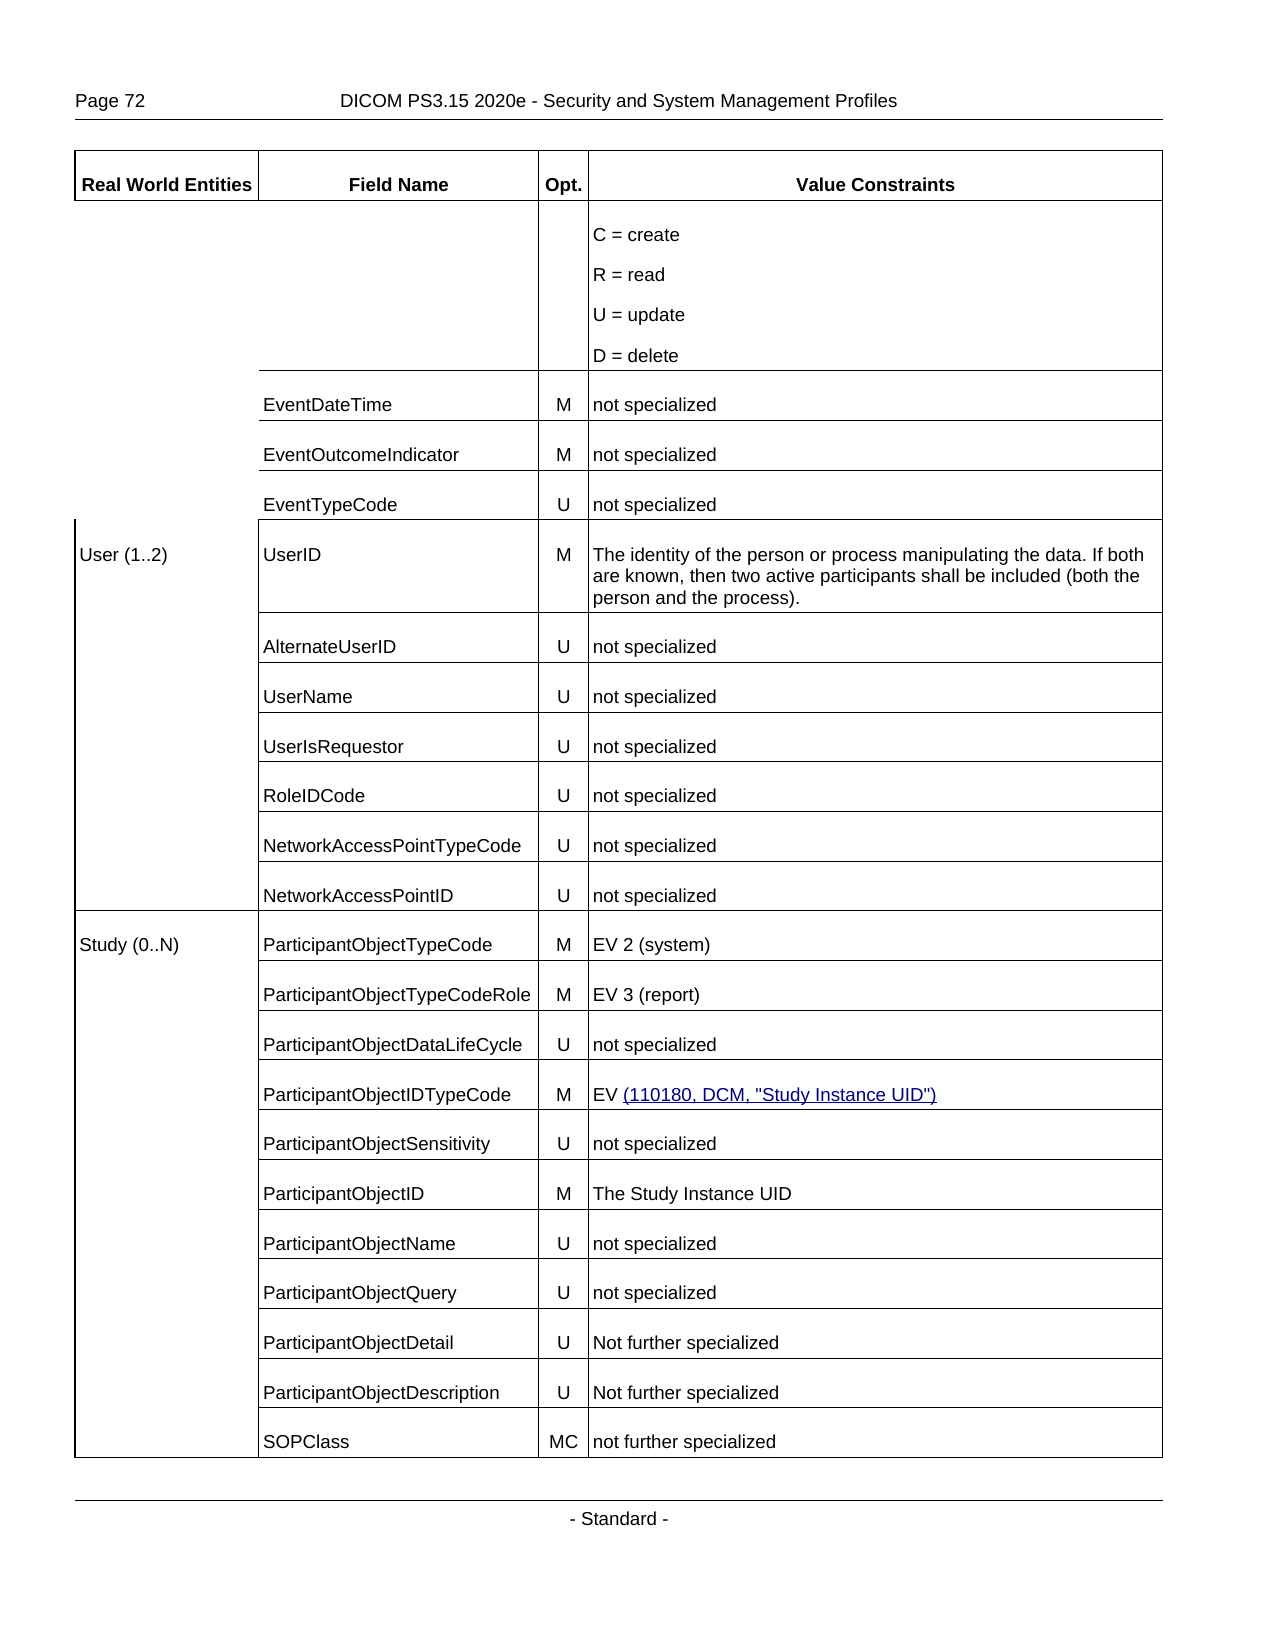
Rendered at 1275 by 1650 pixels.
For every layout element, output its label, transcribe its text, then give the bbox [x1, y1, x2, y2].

table_header Value Constraints [589, 151, 1162, 200]
table_cell UserName [259, 663, 538, 712]
table_cell M [539, 1060, 588, 1109]
table_cell ParticipantObjectTypeCode [259, 911, 538, 960]
table_cell The Study Instance UID [589, 1160, 1162, 1208]
table_cell EV 2 (system) [589, 911, 1162, 960]
table_cell AlternateUserID [259, 613, 538, 662]
table_cell Not further specialized [589, 1309, 1162, 1357]
table_cell M [539, 961, 588, 1010]
table_cell M [539, 421, 588, 470]
table_cell not further specialized [589, 1408, 1162, 1457]
table_cell not specialized [589, 1259, 1162, 1308]
table_header Field Name [259, 151, 538, 200]
table_cell U [539, 862, 588, 910]
table_cell M [539, 911, 588, 960]
table_cell not specialized [589, 1110, 1162, 1159]
table_cell ParticipantObjectTypeCodeRole [259, 961, 538, 1010]
table_header Real World Entities [76, 151, 258, 200]
table_cell The identity of the person or process manipulating the data. If both are known, then two active participants shall be included (both the person and the process). [589, 520, 1162, 612]
table_cell RoleIDCode [259, 762, 538, 811]
table_cell C = create R = read U = update D = delete [589, 201, 1162, 370]
table_cell not specialized [589, 663, 1162, 712]
table_cell not specialized [589, 371, 1162, 420]
table_cell M [539, 520, 588, 612]
table_cell ParticipantObjectDetail [259, 1309, 538, 1357]
table_cell MC [539, 1408, 588, 1457]
table_cell U [539, 613, 588, 662]
table_cell U [539, 1259, 588, 1308]
table_cell ParticipantObjectName [259, 1210, 538, 1258]
table_cell U [539, 1110, 588, 1159]
table_cell not specialized [589, 1011, 1162, 1059]
table_cell Study (0..N) [76, 911, 258, 1457]
table_cell M [539, 1160, 588, 1208]
table_cell not specialized [589, 613, 1162, 662]
table_cell SOPClass [259, 1408, 538, 1457]
table_cell not specialized [589, 713, 1162, 761]
table_cell U [539, 713, 588, 761]
table_header Opt. [539, 151, 588, 200]
table_cell U [539, 663, 588, 712]
table_cell [539, 201, 588, 370]
table_cell U [539, 1011, 588, 1059]
table_cell ParticipantObjectQuery [259, 1259, 538, 1308]
table_cell EventDateTime [259, 371, 538, 420]
table_cell U [539, 1309, 588, 1357]
table_cell EventOutcomeIndicator [259, 421, 538, 470]
table_cell UserIsRequestor [259, 713, 538, 761]
table_cell EV (110180, DCM, "Study Instance UID") [589, 1060, 1162, 1109]
table_cell ParticipantObjectIDTypeCode [259, 1060, 538, 1109]
table_cell NetworkAccessPointID [259, 862, 538, 910]
table_cell EV 3 (report) [589, 961, 1162, 1010]
table_cell ParticipantObjectSensitivity [259, 1110, 538, 1159]
table_cell U [539, 812, 588, 861]
table_cell not specialized [589, 471, 1162, 519]
table_cell NetworkAccessPointTypeCode [259, 812, 538, 861]
table_cell not specialized [589, 762, 1162, 811]
table_cell Not further specialized [589, 1359, 1162, 1407]
table_cell User (1..2) [76, 519, 258, 910]
table_cell ParticipantObjectID [259, 1160, 538, 1208]
table_cell ParticipantObjectDescription [259, 1359, 538, 1407]
table_cell [259, 201, 538, 370]
table_cell not specialized [589, 812, 1162, 861]
table_cell U [539, 1359, 588, 1407]
table_cell UserID [259, 520, 538, 612]
table_cell ParticipantObjectDataLifeCycle [259, 1011, 538, 1059]
table_cell EventTypeCode [259, 471, 538, 519]
table_cell U [539, 471, 588, 519]
table_cell U [539, 1210, 588, 1258]
table_cell U [539, 762, 588, 811]
table_cell not specialized [589, 1210, 1162, 1258]
table_cell not specialized [589, 421, 1162, 470]
table_cell M [539, 371, 588, 420]
table_cell not specialized [589, 862, 1162, 910]
